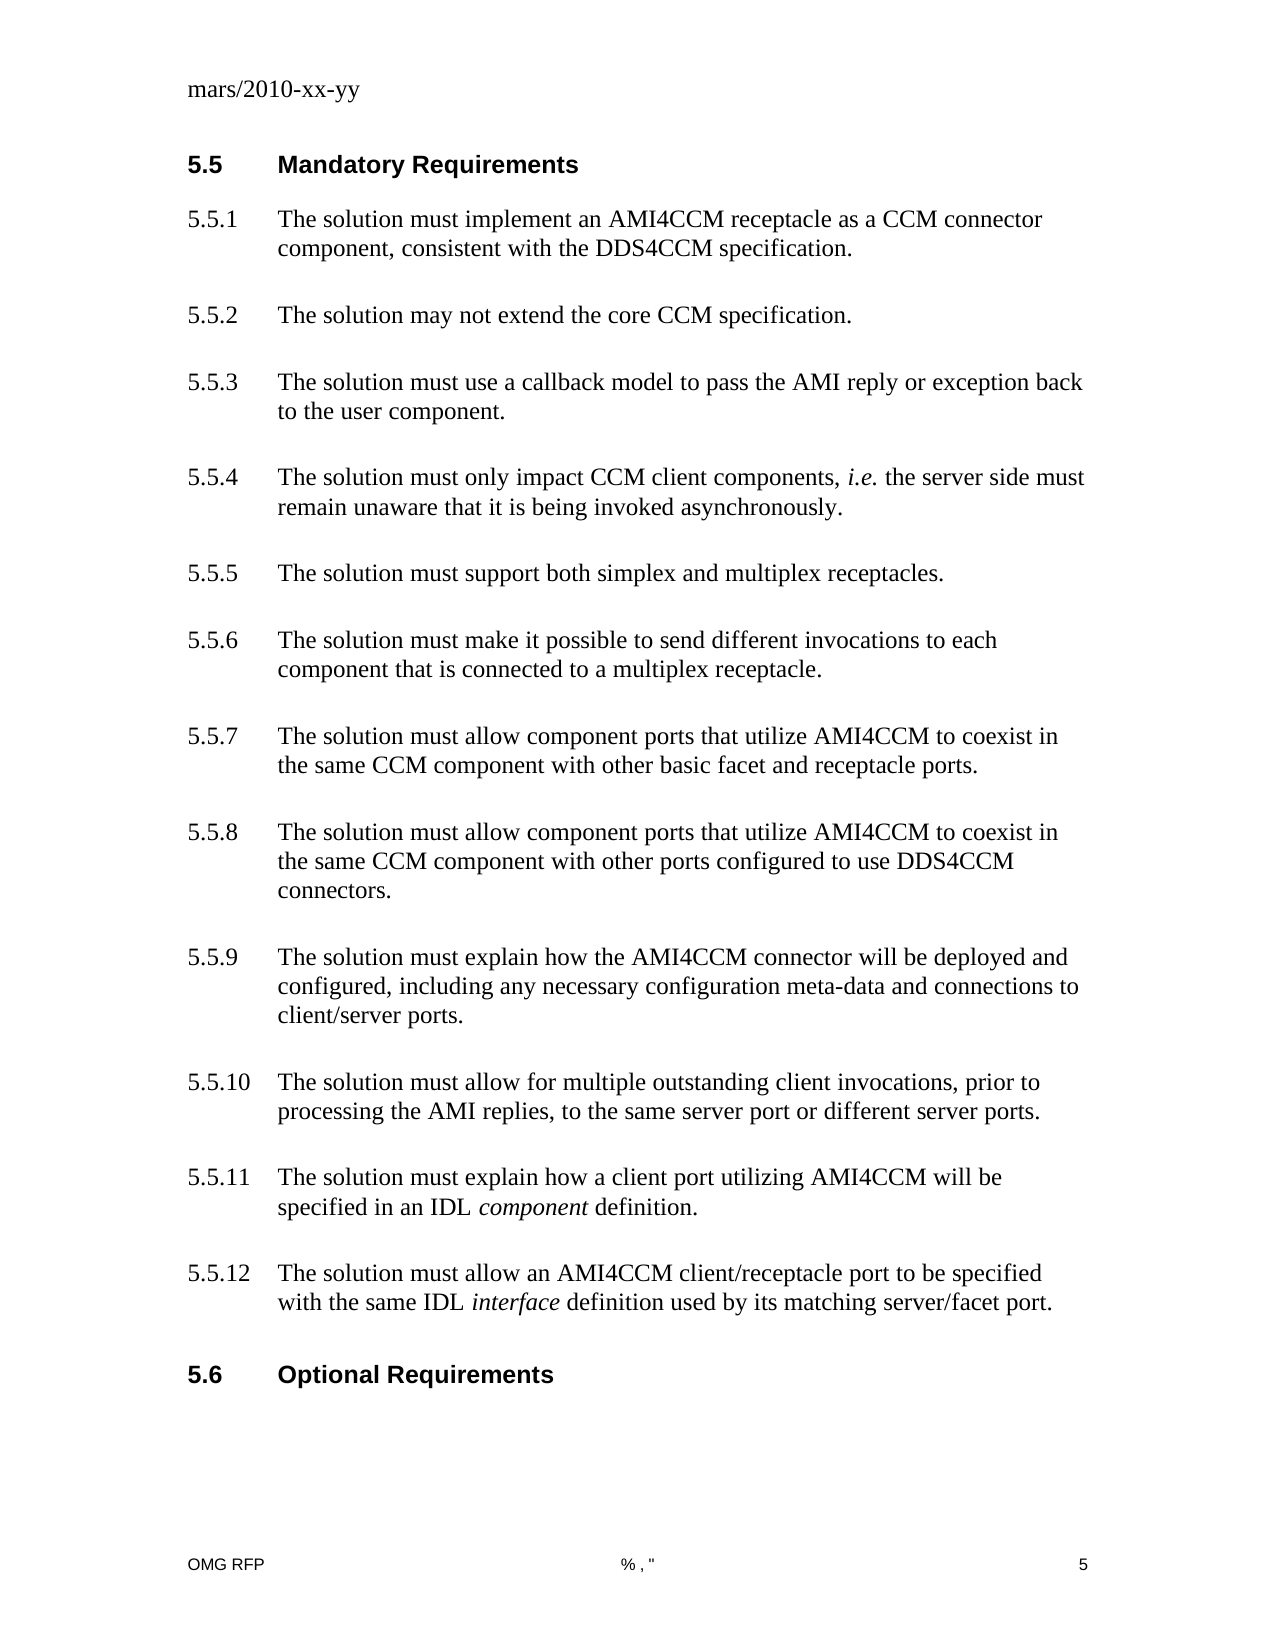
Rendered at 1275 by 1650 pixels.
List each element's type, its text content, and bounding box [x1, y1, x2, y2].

subtitle The solution must use a callback model to pass the AMI reply or exception back to the user component. [187, 367, 1087, 425]
subtitle The solution must only impact CCM client components, i.e. the server side must remain unaware that it is being invoked asynchronously. [187, 462, 1087, 521]
subtitle The solution must implement an AMI4CCM receptacle as a CCM connector component, consistent with the DDS4CCM specification. [187, 204, 1087, 262]
subtitle Mandatory Requirements [187, 150, 1087, 179]
subtitle The solution may not extend the core CCM specification. [187, 300, 1087, 329]
subtitle The solution must allow component ports that utilize AMI4CCM to coexist in the same CCM component with other ports configured to use DDS4CCM connectors. [187, 817, 1087, 904]
subtitle The solution must explain how a client port utilizing AMI4CCM will be specified in an IDL component definition. [187, 1162, 1087, 1221]
subtitle The solution must allow an AMI4CCM client/receptacle port to be specified with the same IDL interface definition used by its matching server/facet port. [187, 1258, 1087, 1317]
subtitle The solution must allow for multiple outstanding client invocations, prior to processing the AMI replies, to the same server port or different server ports. [187, 1067, 1087, 1125]
subtitle The solution must make it possible to send different invocations to each component that is connected to a multiplex receptacle. [187, 625, 1087, 683]
subtitle The solution must allow component ports that utilize AMI4CCM to coexist in the same CCM component with other basic facet and receptacle ports. [187, 721, 1087, 779]
subtitle The solution must explain how the AMI4CCM connector will be deployed and configured, including any necessary configuration meta-data and connections to client/server ports. [187, 942, 1087, 1029]
